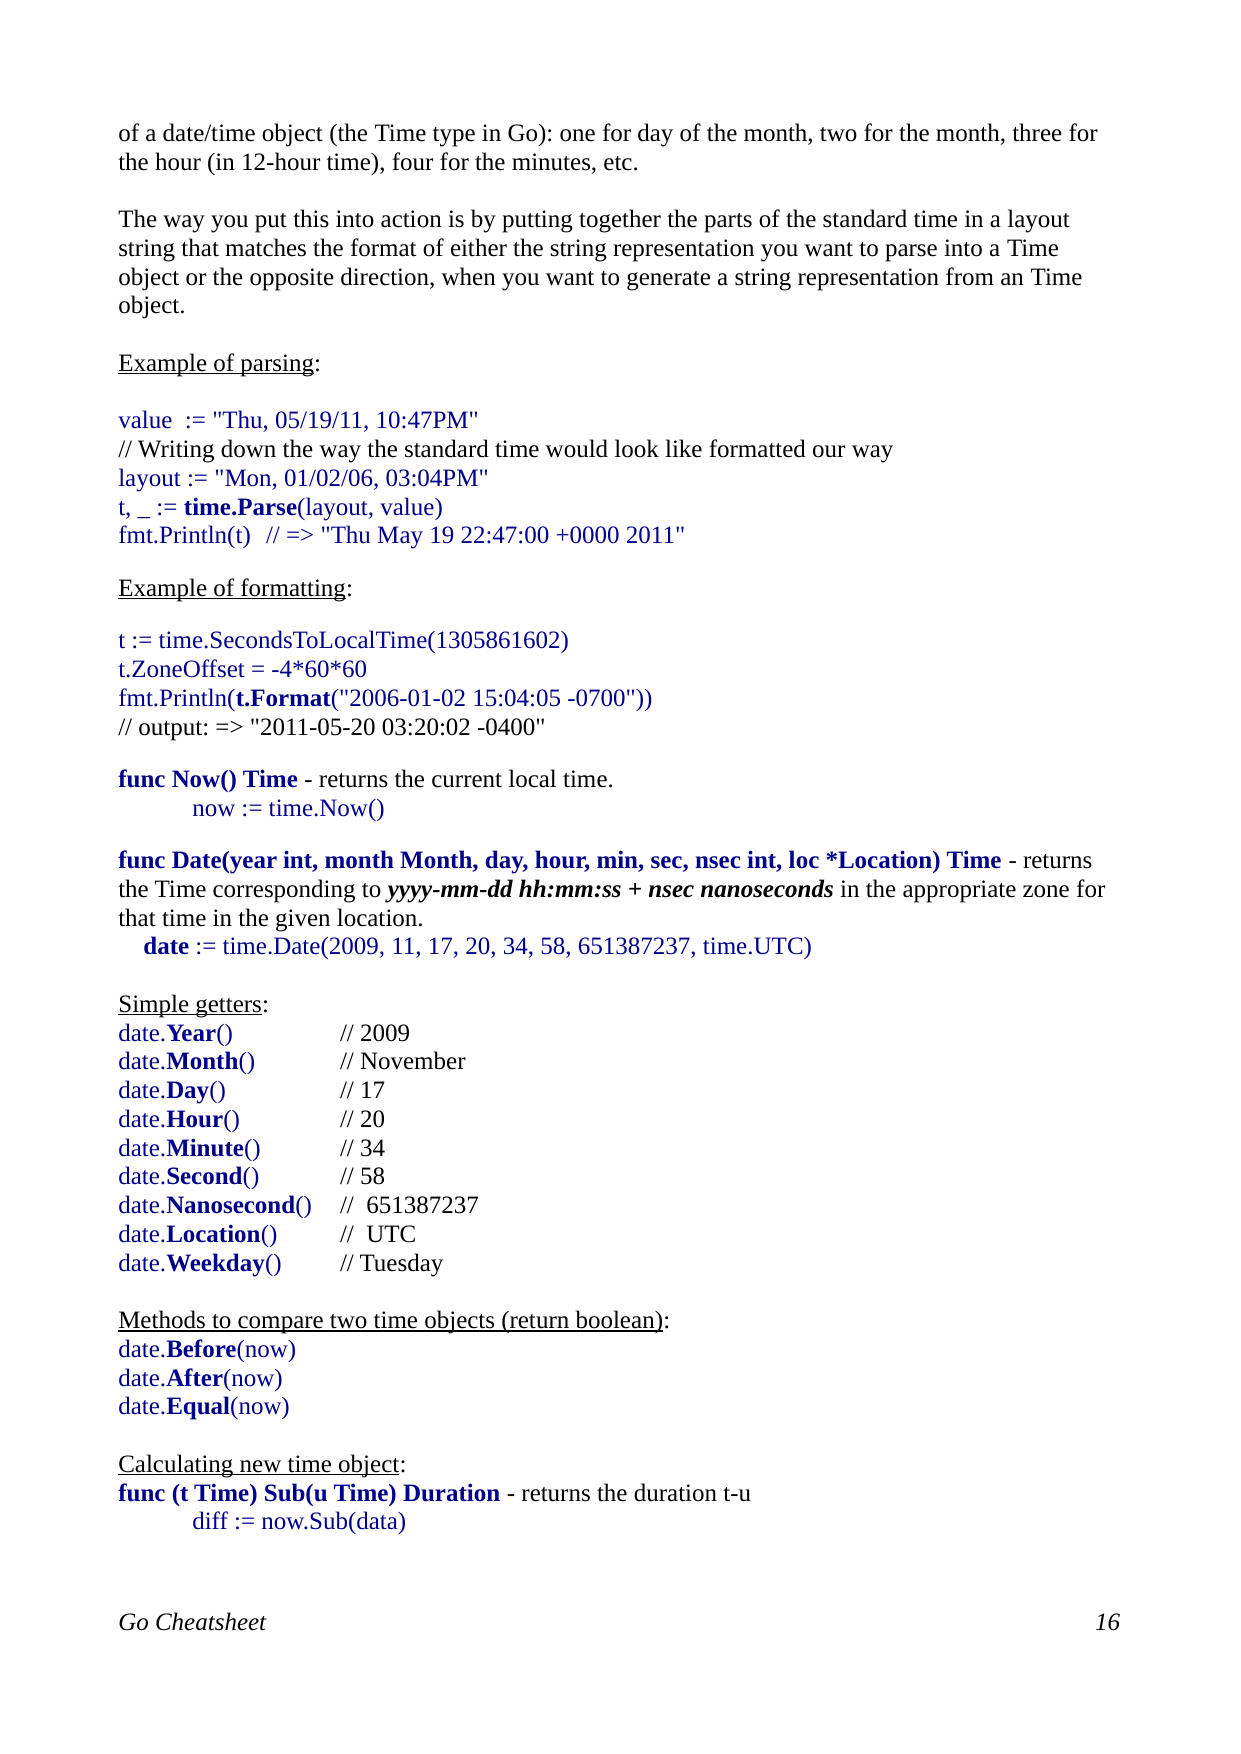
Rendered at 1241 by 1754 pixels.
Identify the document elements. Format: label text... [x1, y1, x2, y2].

text date.Minute() // 34 [118, 1133, 1122, 1161]
text t.ZoneOffset = -4*60*60 [118, 654, 1122, 683]
text date.Before(now) [118, 1334, 1122, 1363]
text date.After(now) [118, 1363, 1122, 1391]
text date.Month() // November [118, 1046, 1122, 1075]
text func (t Time) Sub(u Time) Duration - returns the duration t-u [118, 1478, 1122, 1506]
text now := time.Now() [118, 793, 1122, 822]
text fmt.Println(t.Format("2006-01-02 15:04:05 -0700")) [118, 683, 1122, 712]
text Example of parsing: [118, 348, 1122, 377]
text Simple getters: [118, 989, 1122, 1018]
text diff := now.Sub(data) [118, 1506, 1122, 1535]
text t := time.SecondsToLocalTime(1305861602) [118, 625, 1122, 654]
text Methods to compare two time objects (return boolean): [118, 1305, 1122, 1334]
text date.Second() // 58 [118, 1161, 1122, 1190]
text date.Nanosecond() // 651387237 [118, 1190, 1122, 1219]
text Example of formatting: [118, 573, 1122, 602]
text date.Hour() // 20 [118, 1104, 1122, 1133]
text // Writing down the way the standard time would look like formatted our way [118, 434, 1122, 463]
text date.Weekday() // Tuesday [118, 1248, 1122, 1276]
text The way you put this into action is by putting together the parts of the standard time in a layout string that matches the format of either the string representation you want to parse into a Time object or the opposite direction, when you want to generate a string representation from an Time object. [118, 204, 1122, 319]
text t, _ := time.Parse(layout, value) [118, 492, 1122, 521]
text Calculating new time object: [118, 1449, 1122, 1478]
text layout := "Mon, 01/02/06, 03:04PM" [118, 463, 1122, 492]
text date.Year() // 2009 [118, 1018, 1122, 1046]
text date := time.Date(2009, 11, 17, 20, 34, 58, 651387237, time.UTC) [118, 931, 1122, 960]
text func Now() Time - returns the current local time. [118, 764, 1122, 793]
text // output: => "2011-05-20 03:20:02 -0400" [118, 712, 1122, 740]
text date.Day() // 17 [118, 1075, 1122, 1104]
text fmt.Println(t) // => "Thu May 19 22:47:00 +0000 2011" [118, 521, 1122, 549]
text of a date/time object (the Time type in Go): one for day of the month, two for the month, three for the hour (in 12-hour time), four for the minutes, etc. [118, 118, 1122, 176]
text date.Equal(now) [118, 1391, 1122, 1420]
text date.Location() // UTC [118, 1219, 1122, 1248]
text value := "Thu, 05/19/11, 10:47PM" [118, 406, 1122, 434]
text func Date(year int, month Month, day, hour, min, sec, nsec int, loc *Location) Time - returns the Time corresponding to yyyy-mm-dd hh:mm:ss + nsec nanoseconds in the appropriate zone for that time in the given location. [118, 845, 1122, 931]
